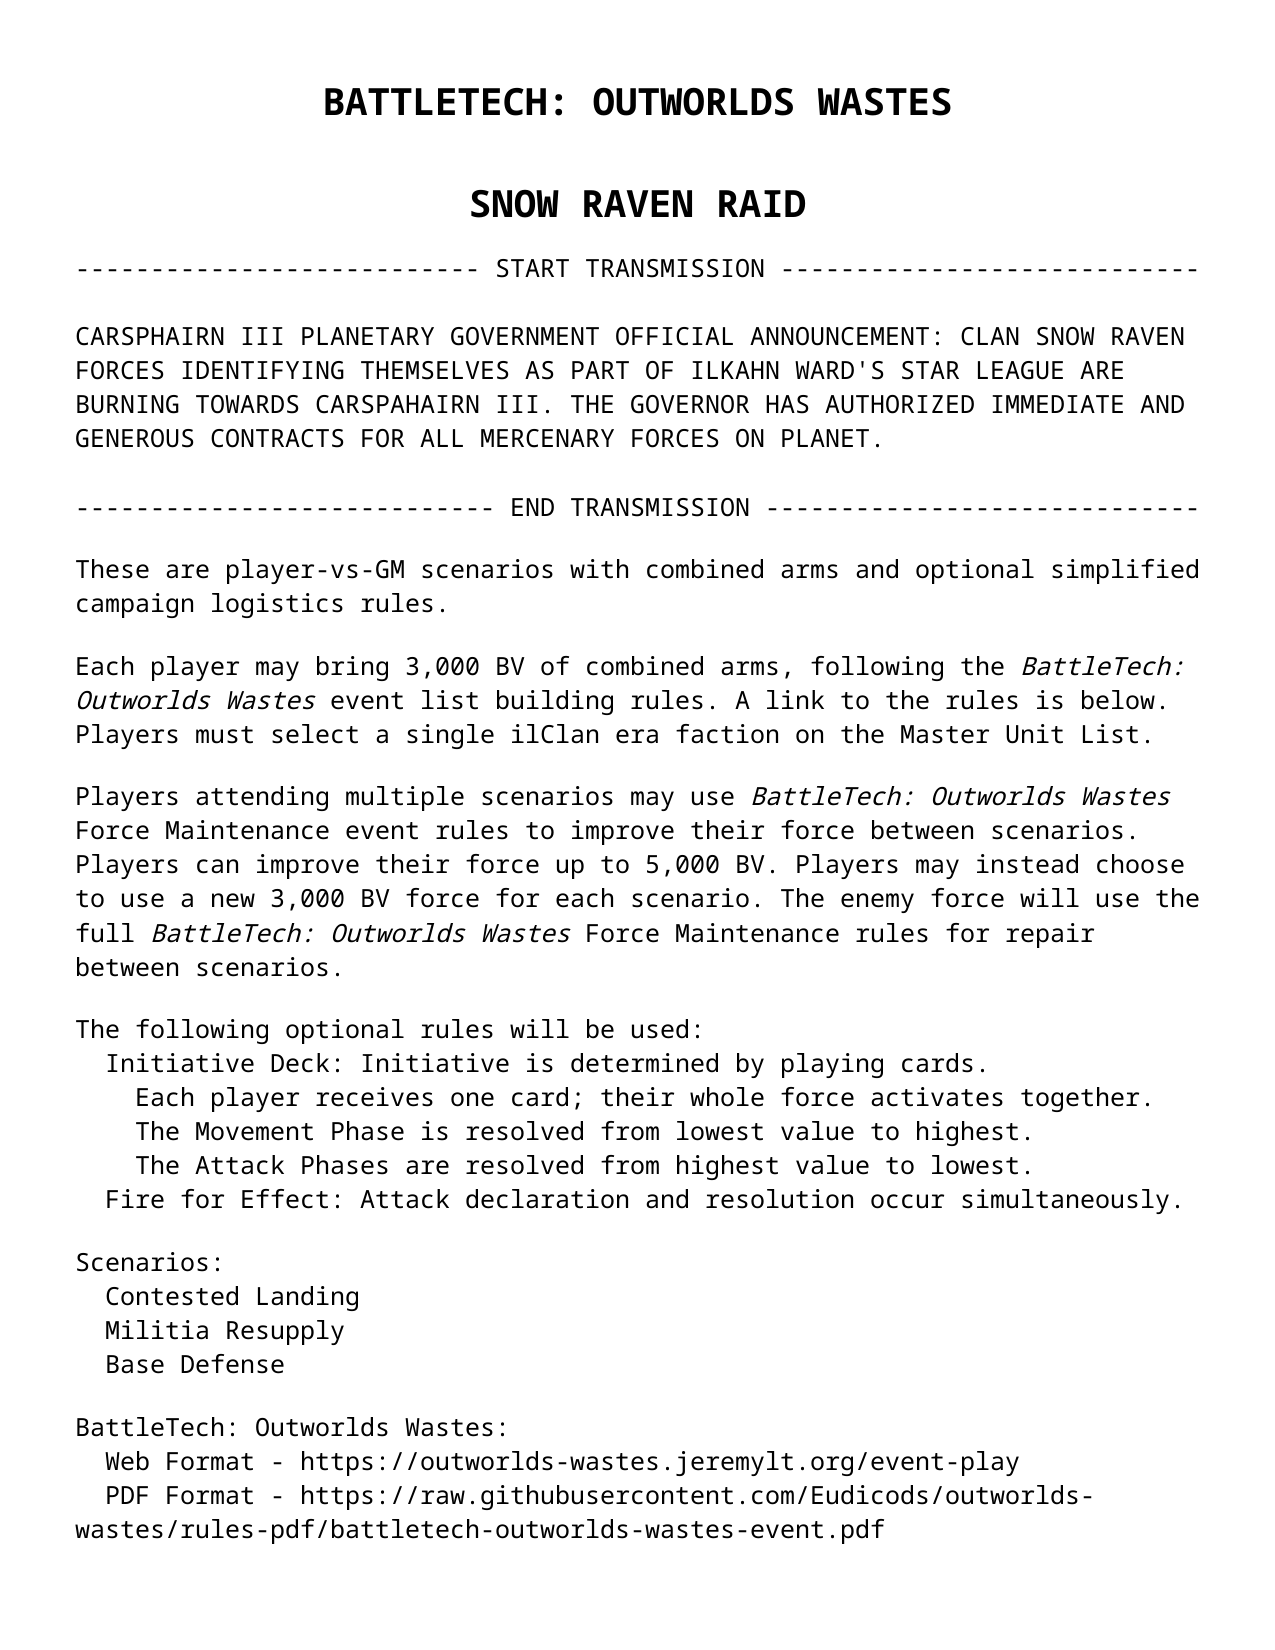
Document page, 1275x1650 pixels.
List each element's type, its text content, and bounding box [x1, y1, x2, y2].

text BattleTech: Outworlds Wastes: [75, 1409, 1200, 1443]
text The Movement Phase is resolved from lowest value to highest. [75, 1114, 1200, 1148]
text Scenarios: [75, 1244, 1200, 1279]
text These are player-vs-GM scenarios with combined arms and optional simplified campaign logistics rules. [75, 552, 1200, 620]
text --------------------------- START TRANSMISSION ---------------------------- [75, 251, 1200, 285]
text Militia Resupply Base Defense [75, 1313, 1200, 1381]
text Initiative Deck: Initiative is determined by playing cards. [75, 1046, 1200, 1080]
text The following optional rules will be used: [75, 1012, 1200, 1046]
text Each player may bring 3,000 BV of combined arms, following the BattleTech: Outworlds Wastes event list building rules. A link to the rules is below. Players must select a single ilClan era faction on the Master Unit List. [75, 648, 1200, 751]
text The Attack Phases are resolved from highest value to lowest. [75, 1148, 1200, 1182]
text ---------------------------- END TRANSMISSION ----------------------------- [75, 455, 1200, 523]
text Players attending multiple scenarios may use BattleTech: Outworlds Wastes Force Maintenance event rules to improve their force between scenarios. Players can improve their force up to 5,000 BV. Players may instead choose to use a new 3,000 BV force for each scenario. The enemy force will use the full BattleTech: Outworlds Wastes Force Maintenance rules for repair between scenarios. [75, 779, 1200, 983]
subtitle SNOW RAVEN RAID [75, 126, 1200, 228]
text Contested Landing [75, 1279, 1200, 1313]
text Web Format - https://outworlds-wastes.jeremylt.org/event-play [75, 1443, 1200, 1477]
text PDF Format - https://raw.githubusercontent.com/Eudicods/outworlds-wastes/rules-pdf/battletech-outworlds-wastes-event.pdf [75, 1477, 1200, 1546]
text Each player receives one card; their whole force activates together. [75, 1080, 1200, 1114]
text CARSPHAIRN III PLANETARY GOVERNMENT OFFICIAL ANNOUNCEMENT: CLAN SNOW RAVEN FORCES IDENTIFYING THEMSELVES AS PART OF ILKAHN WARD'S STAR LEAGUE ARE BURNING TOWARDS CARSPAHAIRN III. THE GOVERNOR HAS AUTHORIZED IMMEDIATE AND GENEROUS CONTRACTS FOR ALL MERCENARY FORCES ON PLANET. [75, 285, 1200, 455]
subtitle BATTLETECH: OUTWORLDS WASTES [75, 75, 1200, 126]
text Fire for Effect: Attack declaration and resolution occur simultaneously. [75, 1182, 1200, 1216]
